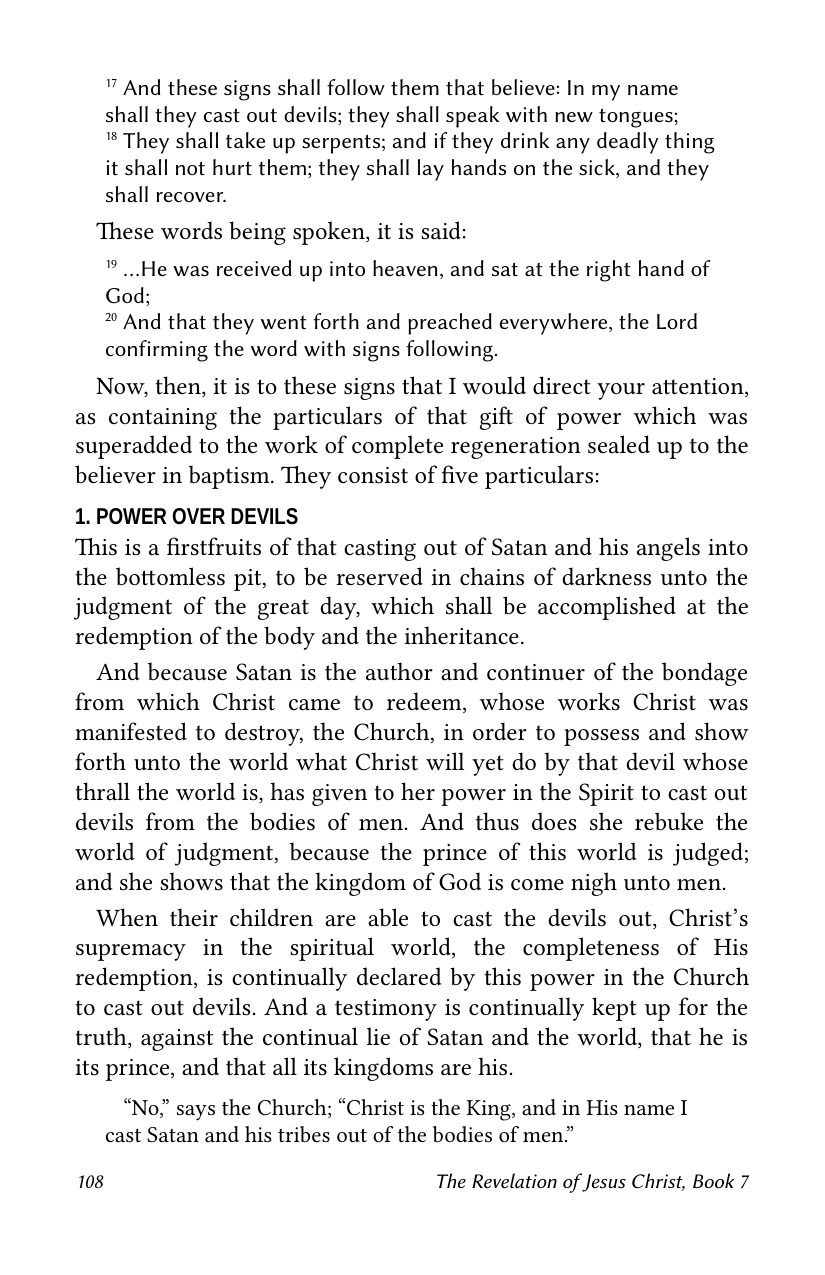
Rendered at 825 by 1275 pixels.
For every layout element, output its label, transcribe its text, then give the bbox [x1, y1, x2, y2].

text “No,” says the Church; “Christ is the King, and in His name I cast Satan and his tribes out of the bodies of men.” [105, 1095, 720, 1148]
text 18 They shall take up serpents; and if they drink any deadly thing it shall not hurt them; they shall lay hands on the sick, and they shall recover. [105, 128, 720, 208]
text 17 And these signs shall follow them that believe: In my name shall they cast out devils; they shall speak with new tongues; [105, 75, 720, 128]
text Now, then, it is to these signs that I would direct your attention, as containing the particulars of that gift of power which was superadded to the work of complete regeneration sealed up to the believer in baptism. They consist of five particulars: [75, 372, 750, 490]
text And because Satan is the author and continuer of the bondage from which Christ came to redeem, whose works Christ was manifested to destroy, the Church, in order to possess and show forth unto the world what Christ will yet do by that devil whose thrall the world is, has given to her power in the Spirit to cast out devils from the bodies of men. And thus does she rebuke the world of judgment, because the prince of this world is judged; and she shows that the kingdom of God is come nigh unto men. [75, 658, 750, 896]
text When their children are able to cast the devils out, Christ’s supremacy in the spiritual world, the completeness of His redemption, is continually declared by this power in the Church to cast out devils. And a testimony is continually kept up for the truth, against the continual lie of Satan and the world, that he is its prince, and that all its kingdoms are his. [75, 903, 750, 1082]
text This is a firstfruits of that casting out of Satan and his angels into the bottomless pit, to be reserved in chains of darkness unto the judgment of the great day, which shall be accomplished at the redemption of the body and the inheritance. [75, 533, 750, 651]
text 19 ...He was received up into heaven, and sat at the right hand of God; [105, 256, 720, 309]
text These words being spoken, it is said: [75, 217, 750, 246]
subtitle 1. Power Over Devils [75, 503, 750, 530]
text 20 And that they went forth and preached everywhere, the Lord confirming the word with signs following. [105, 309, 720, 362]
